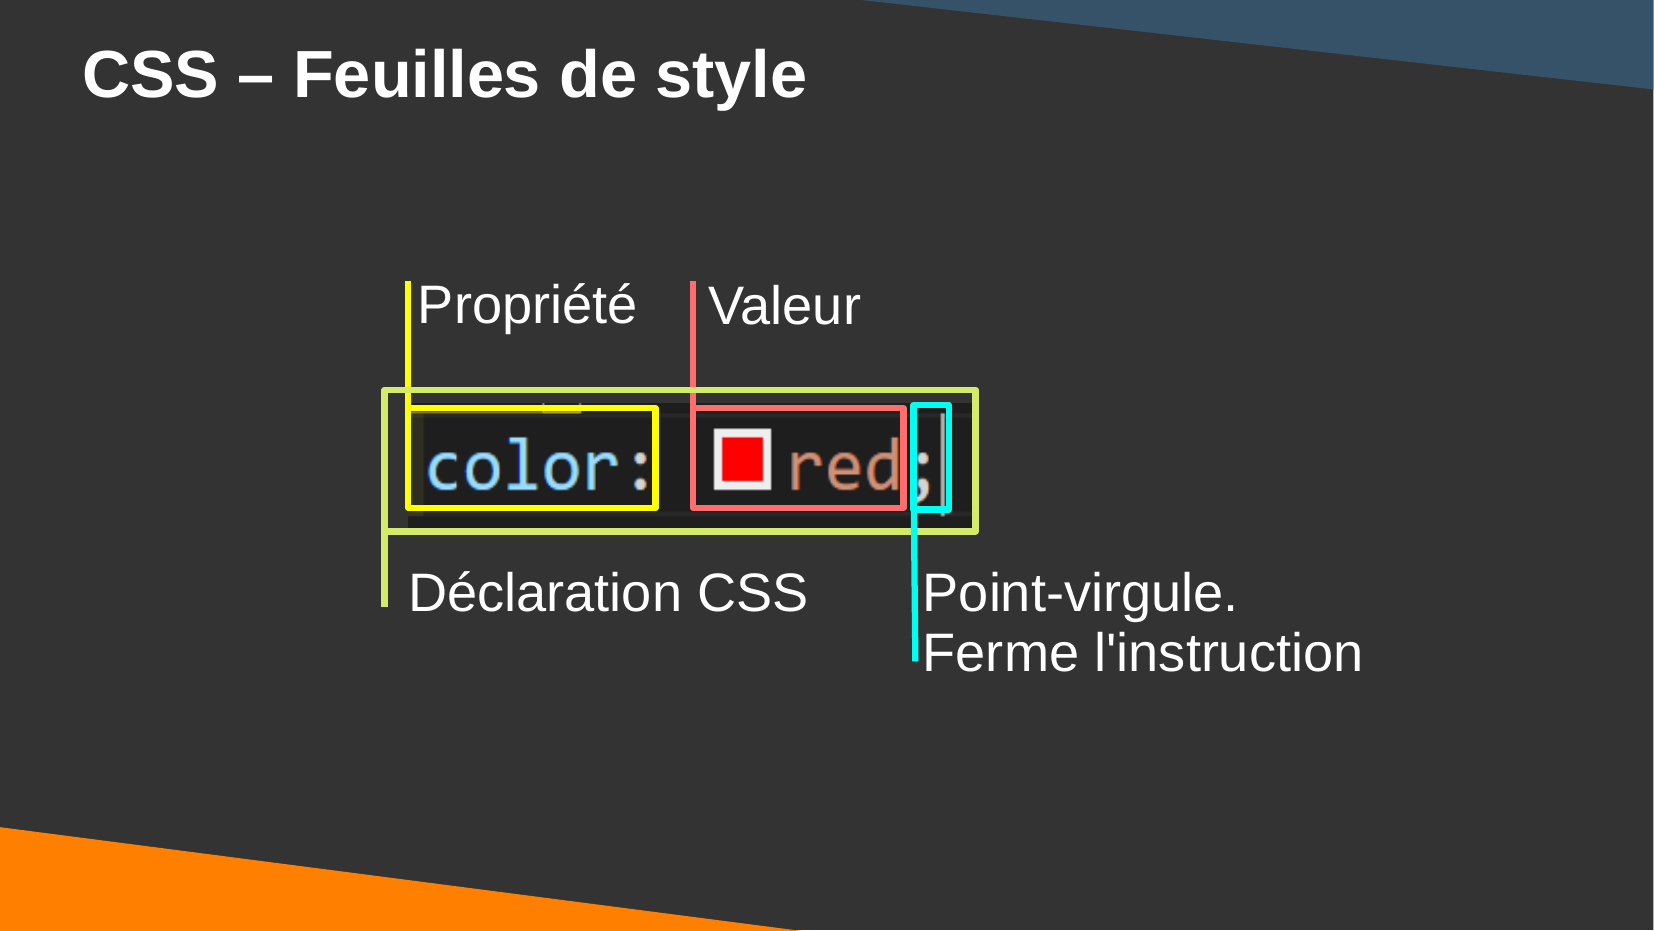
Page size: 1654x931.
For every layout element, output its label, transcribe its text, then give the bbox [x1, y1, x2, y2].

title Déclaration CSS [408, 562, 874, 654]
text_box [0, 827, 802, 931]
text_box [861, 0, 1654, 90]
picture [408, 403, 910, 528]
picture [411, 411, 652, 505]
picture [696, 411, 900, 505]
title Point-virgule. Ferme l'instruction [922, 562, 1388, 684]
picture [918, 403, 972, 528]
title Propriété [417, 274, 664, 349]
title Valeur [708, 275, 949, 344]
picture [917, 408, 946, 506]
title CSS – Feuilles de style [82, 37, 1571, 114]
